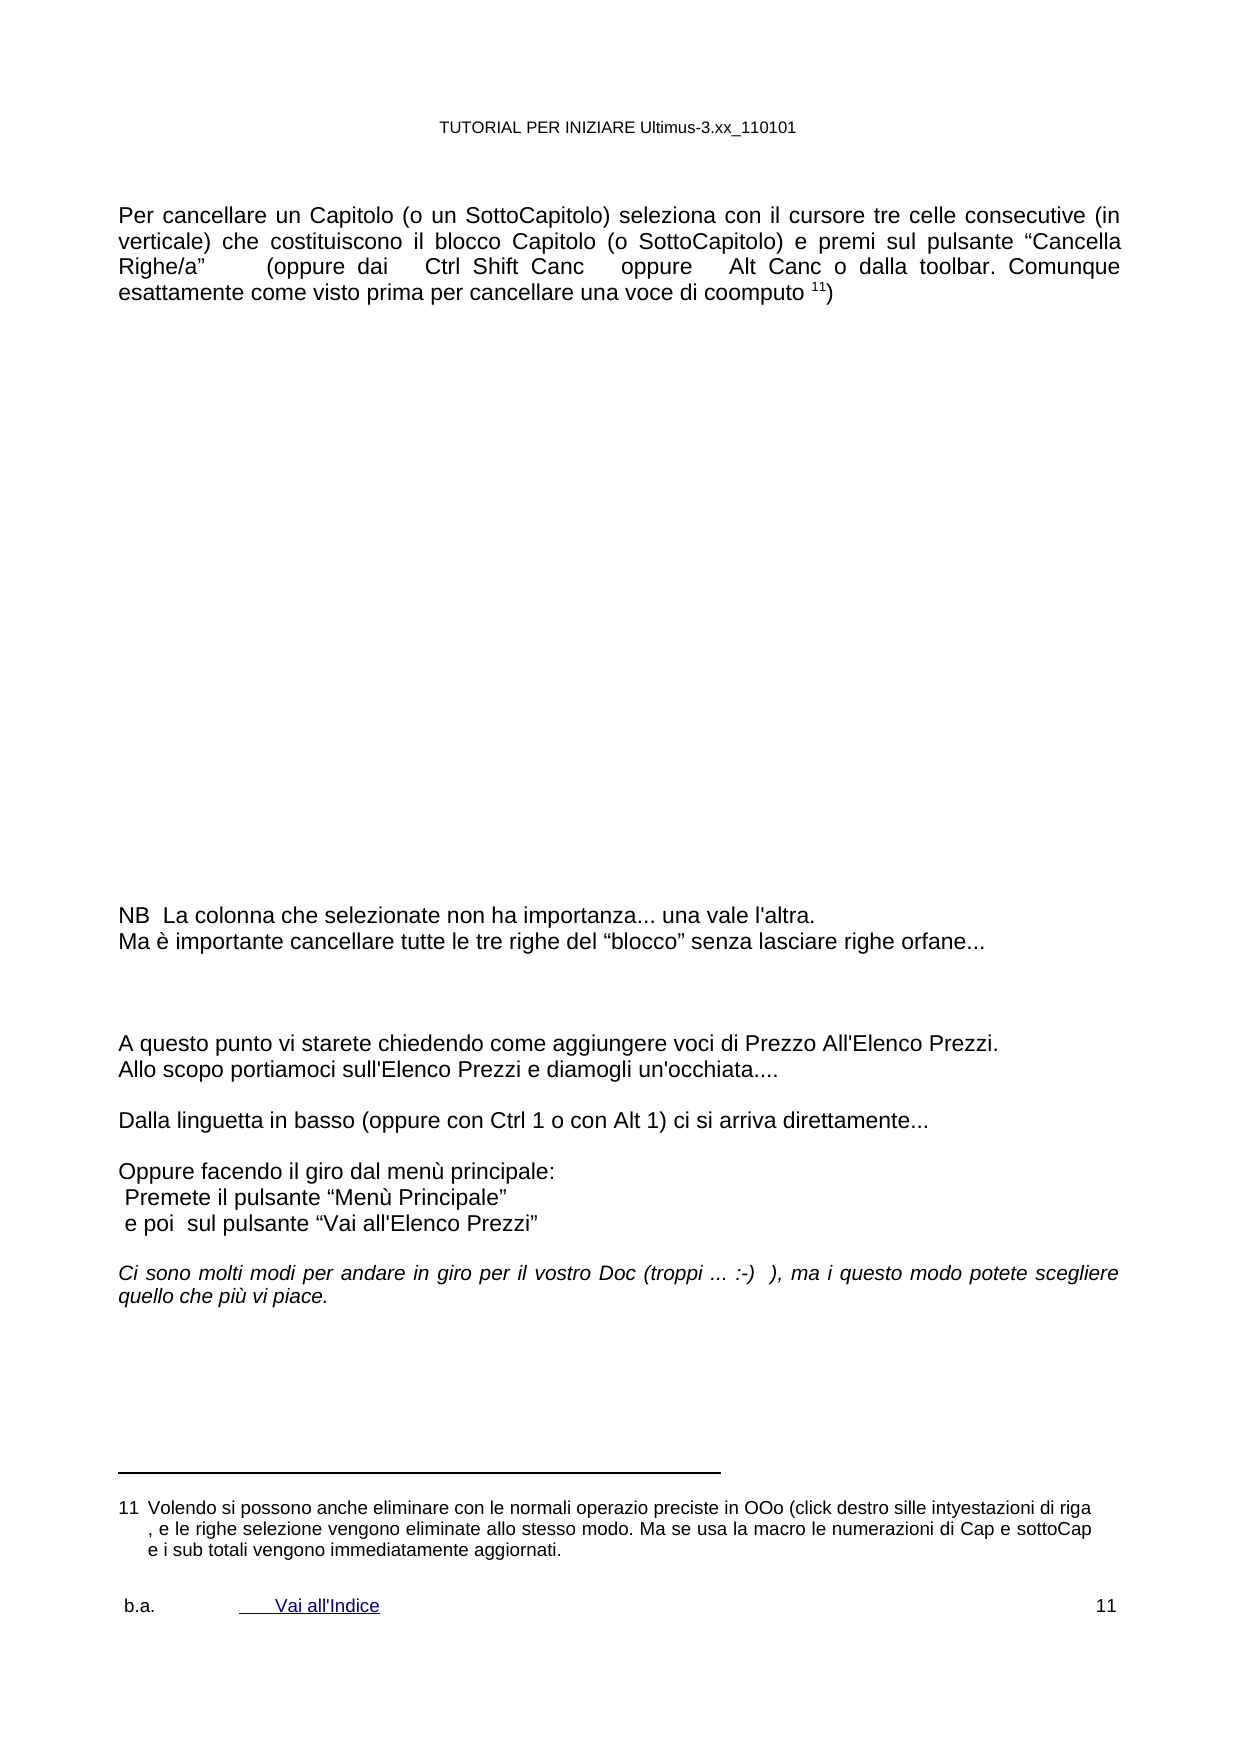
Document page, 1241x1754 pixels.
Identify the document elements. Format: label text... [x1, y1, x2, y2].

text Premete il pulsante “Menù Principale” [118, 1184, 1122, 1210]
text NB La colonna che selezionate non ha importanza... una vale l'altra. [118, 903, 1122, 928]
text A questo punto vi starete chiedendo come aggiungere voci di Prezzo All'Elenco Prezzi. [118, 1031, 1122, 1056]
text Oppure facendo il giro dal menù principale: [118, 1159, 1122, 1184]
text Volendo si possono anche eliminare con le normali operazio preciste in OOo (click destro sille intyestazioni di riga , e le righe selezione vengono eliminate allo stesso modo. Ma se usa la macro le numerazioni di Cap e sottoCap e i sub totali vengono immediatamente aggiornati. [118, 1497, 1093, 1560]
text Per cancellare un Capitolo (o un SottoCapitolo) seleziona con il cursore tre celle consecutive (in verticale) che costituiscono il blocco Capitolo (o SottoCapitolo) e premi sul pulsante “Cancella Righe/a” (oppure dai Ctrl Shift Canc oppure Alt Canc o dalla toolbar. Comunque esattamente come visto prima per cancellare una voce di coomputo ) [118, 203, 1122, 305]
text Ci sono molti modi per andare in giro per il vostro Doc (troppi ... :-) ), ma i questo modo potete scegliere quello che più vi piace. [118, 1261, 1122, 1308]
text Allo scopo portiamoci sull'Elenco Prezzi e diamogli un'occhiata.... [118, 1056, 1122, 1082]
text Ma è importante cancellare tutte le tre righe del “blocco” senza lasciare righe orfane... [118, 928, 1122, 954]
text Dalla linguetta in basso (oppure con Ctrl 1 o con Alt 1) ci si arriva direttamente... [118, 1108, 1122, 1133]
text e poi sul pulsante “Vai all'Elenco Prezzi” [118, 1210, 1122, 1236]
